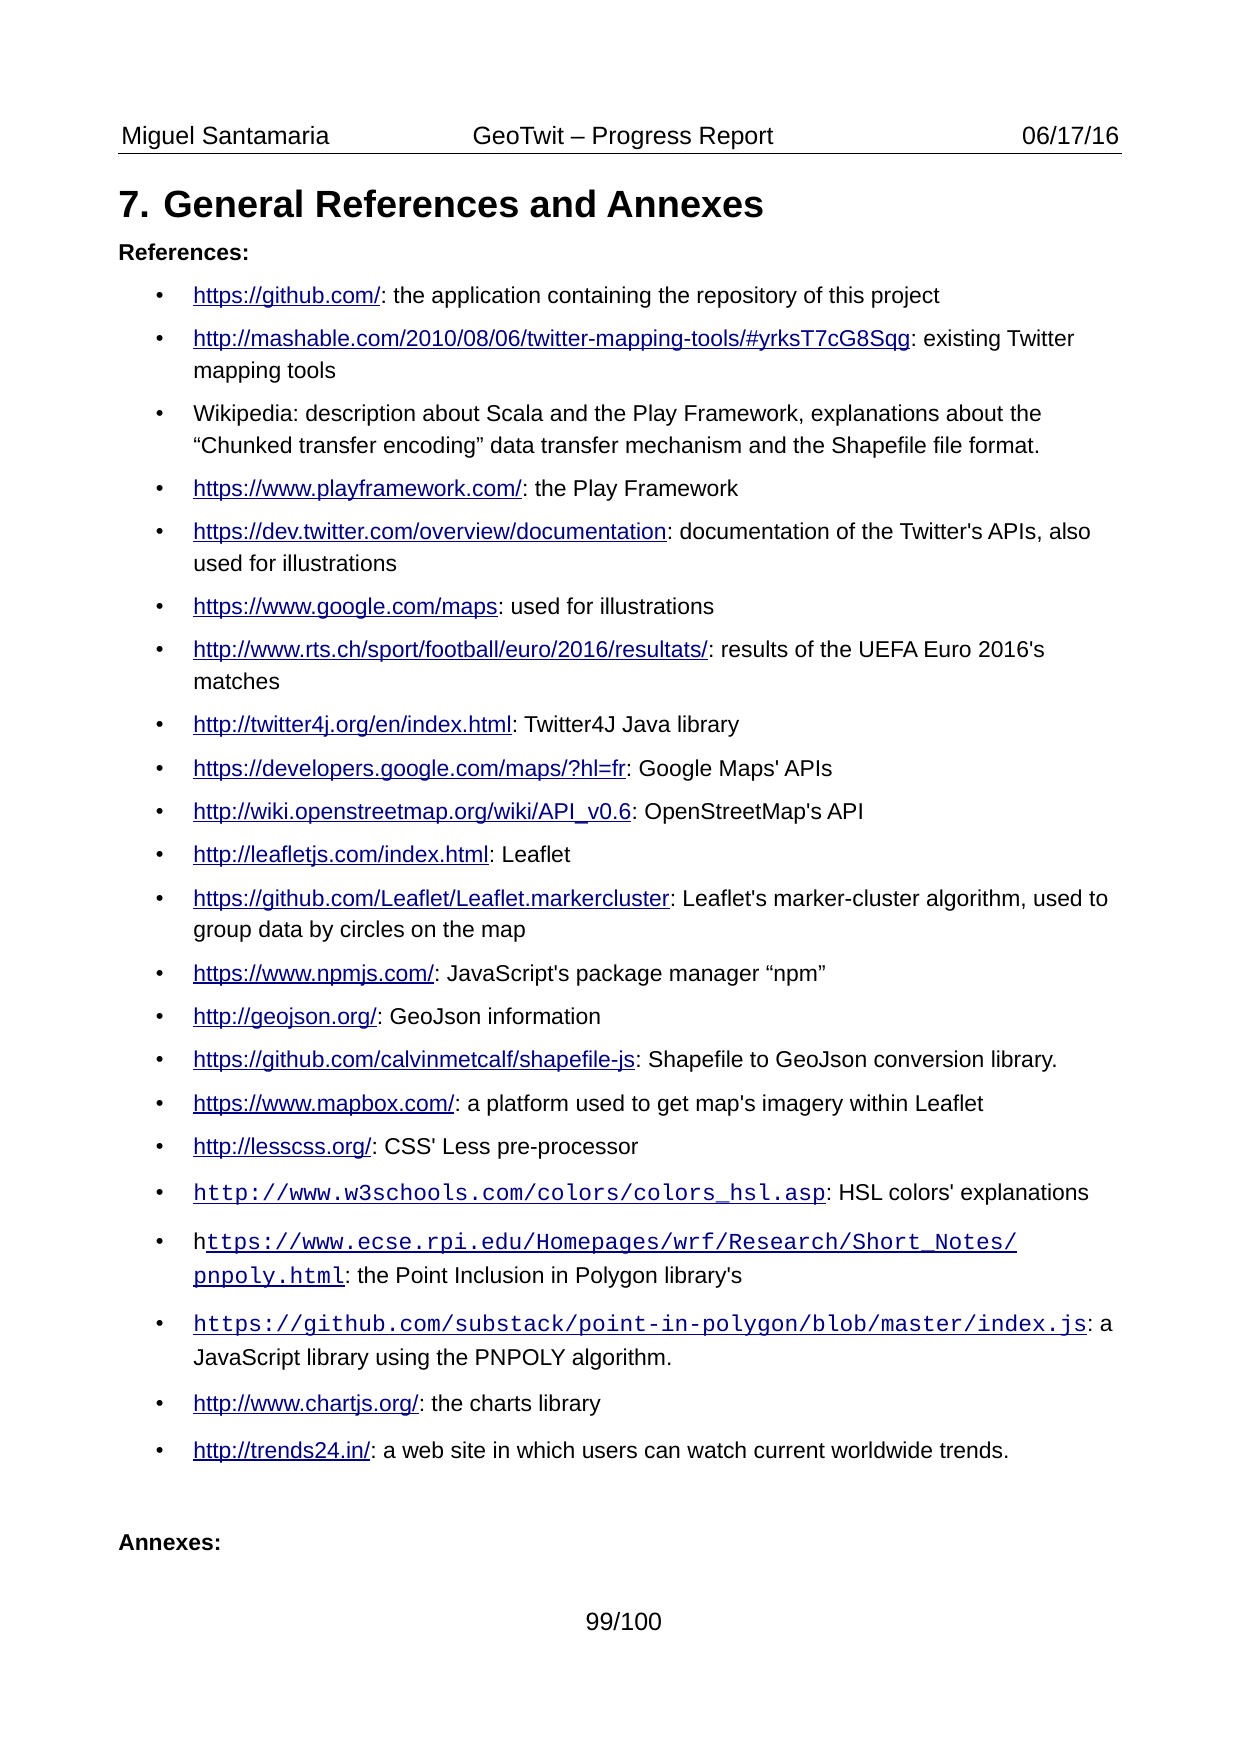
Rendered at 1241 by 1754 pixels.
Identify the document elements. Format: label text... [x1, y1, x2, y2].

list https://github.com/calvinmetcalf/shapefile-js: Shapefile to GeoJson conversion library. [156, 1046, 1122, 1073]
text Annexes: [118, 1529, 1122, 1556]
list https://www.ecse.rpi.edu/Homepages/wrf/Research/Short_Notes/pnpoly.html: the Point Inclusion in Polygon library's [156, 1228, 1122, 1290]
list http://geojson.org/: GeoJson information [156, 1003, 1122, 1029]
list https://www.google.com/maps: used for illustrations [156, 593, 1122, 619]
list https://www.playframework.com/: the Play Framework [156, 475, 1122, 501]
list Wikipedia: description about Scala and the Play Framework, explanations about the “Chunked transfer encoding” data transfer mechanism and the Shapefile file format. [156, 400, 1122, 458]
list https://github.com/substack/point-in-polygon/blob/master/index.js: a JavaScript library using the PNPOLY algorithm. [156, 1310, 1122, 1370]
list https://developers.google.com/maps/?hl=fr: Google Maps' APIs [156, 755, 1122, 781]
text References: [118, 238, 1122, 265]
list http://trends24.in/: a web site in which users can watch current worldwide trends. [156, 1437, 1122, 1463]
list http://twitter4j.org/en/index.html: Twitter4J Java library [156, 711, 1122, 738]
list http://www.rts.ch/sport/football/euro/2016/resultats/: results of the UEFA Euro 2016's matches [156, 636, 1122, 694]
list http://www.w3schools.com/colors/colors_hsl.asp: HSL colors' explanations [156, 1179, 1122, 1208]
list http://wiki.openstreetmap.org/wiki/API_v0.6: OpenStreetMap's API [156, 798, 1122, 824]
list http://leafletjs.com/index.html: Leaflet [156, 841, 1122, 868]
list https://github.com/Leaflet/Leaflet.markercluster: Leaflet's marker-cluster algorithm, used to group data by circles on the map [156, 885, 1122, 943]
list http://mashable.com/2010/08/06/twitter-mapping-tools/#yrksT7cG8Sqg: existing Twitter mapping tools [156, 325, 1122, 383]
list http://lesscss.org/: CSS' Less pre-processor [156, 1133, 1122, 1159]
list http://www.chartjs.org/: the charts library [156, 1390, 1122, 1417]
list https://github.com/: the application containing the repository of this project [156, 282, 1122, 308]
subtitle General References and Annexes [118, 182, 1122, 226]
list https://www.mapbox.com/: a platform used to get map's imagery within Leaflet [156, 1089, 1122, 1116]
list https://dev.twitter.com/overview/documentation: documentation of the Twitter's APIs, also used for illustrations [156, 518, 1122, 576]
list https://www.npmjs.com/: JavaScript's package manager “npm” [156, 959, 1122, 986]
